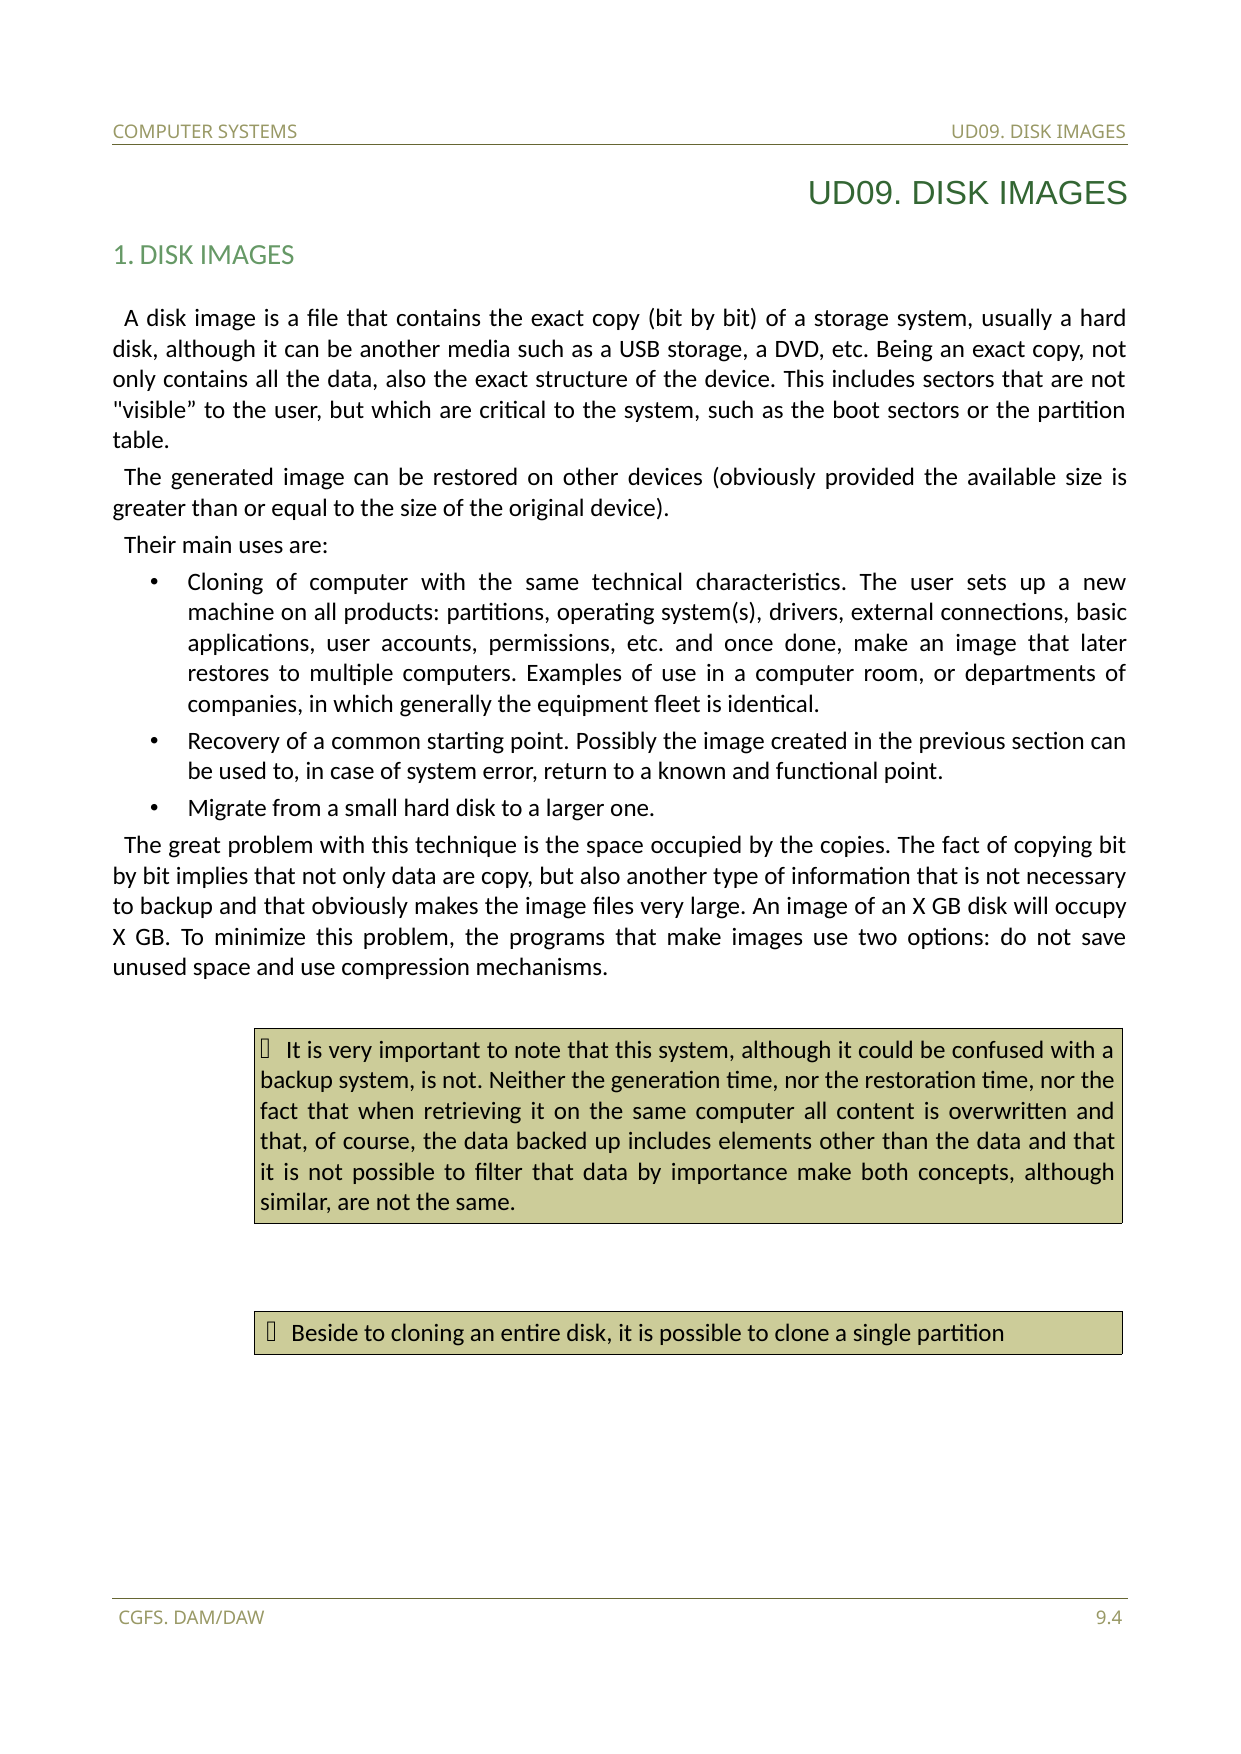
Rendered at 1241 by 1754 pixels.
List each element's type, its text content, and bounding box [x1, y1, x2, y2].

list Migrate from a small hard disk to a larger one. [150, 792, 1128, 823]
text A disk image is a file that contains the exact copy (bit by bit) of a storage system, usually a hard disk, although it can be another media such as a USB storage, a DVD, etc. Being an exact copy, not only contains all the data, also the exact structure of the device. This includes sectors that are not "visible” to the user, but which are critical to the system, such as the boot sectors or the partition table. [112, 302, 1128, 455]
text  It is very important to note that this system, although it could be confused with a backup system, is not. Neither the generation time, nor the restoration time, nor the fact that when retrieving it on the same computer all content is overwritten and that, of course, the data backed up includes elements other than the data and that it is not possible to filter that data by importance make both concepts, although similar, are not the same. [255, 1029, 1122, 1223]
text Their main uses are: [112, 529, 1128, 559]
list Recovery of a common starting point. Possibly the image created in the previous section can be used to, in case of system error, return to a known and functional point. [150, 725, 1128, 786]
text  Beside to cloning an entire disk, it is possible to clone a single partition [255, 1312, 1122, 1354]
text The great problem with this technique is the space occupied by the copies. The fact of copying bit by bit implies that not only data are copy, but also another type of information that is not necessary to backup and that obviously makes the image files very large. An image of an X GB disk will occupy X GB. To minimize this problem, the programs that make images use two options: do not save unused space and use compression mechanisms. [112, 829, 1128, 982]
subtitle Disk Images [112, 236, 1128, 272]
list Cloning of computer with the same technical characteristics. The user sets up a new machine on all products: partitions, operating system(s), drivers, external connections, basic applications, user accounts, permissions, etc. and once done, make an image that later restores to multiple computers. Examples of use in a computer room, or departments of companies, in which generally the equipment fleet is identical. [150, 566, 1128, 718]
text UD09. Disk images [112, 173, 1128, 212]
text The generated image can be restored on other devices (obviously provided the available size is greater than or equal to the size of the original device). [112, 461, 1128, 522]
